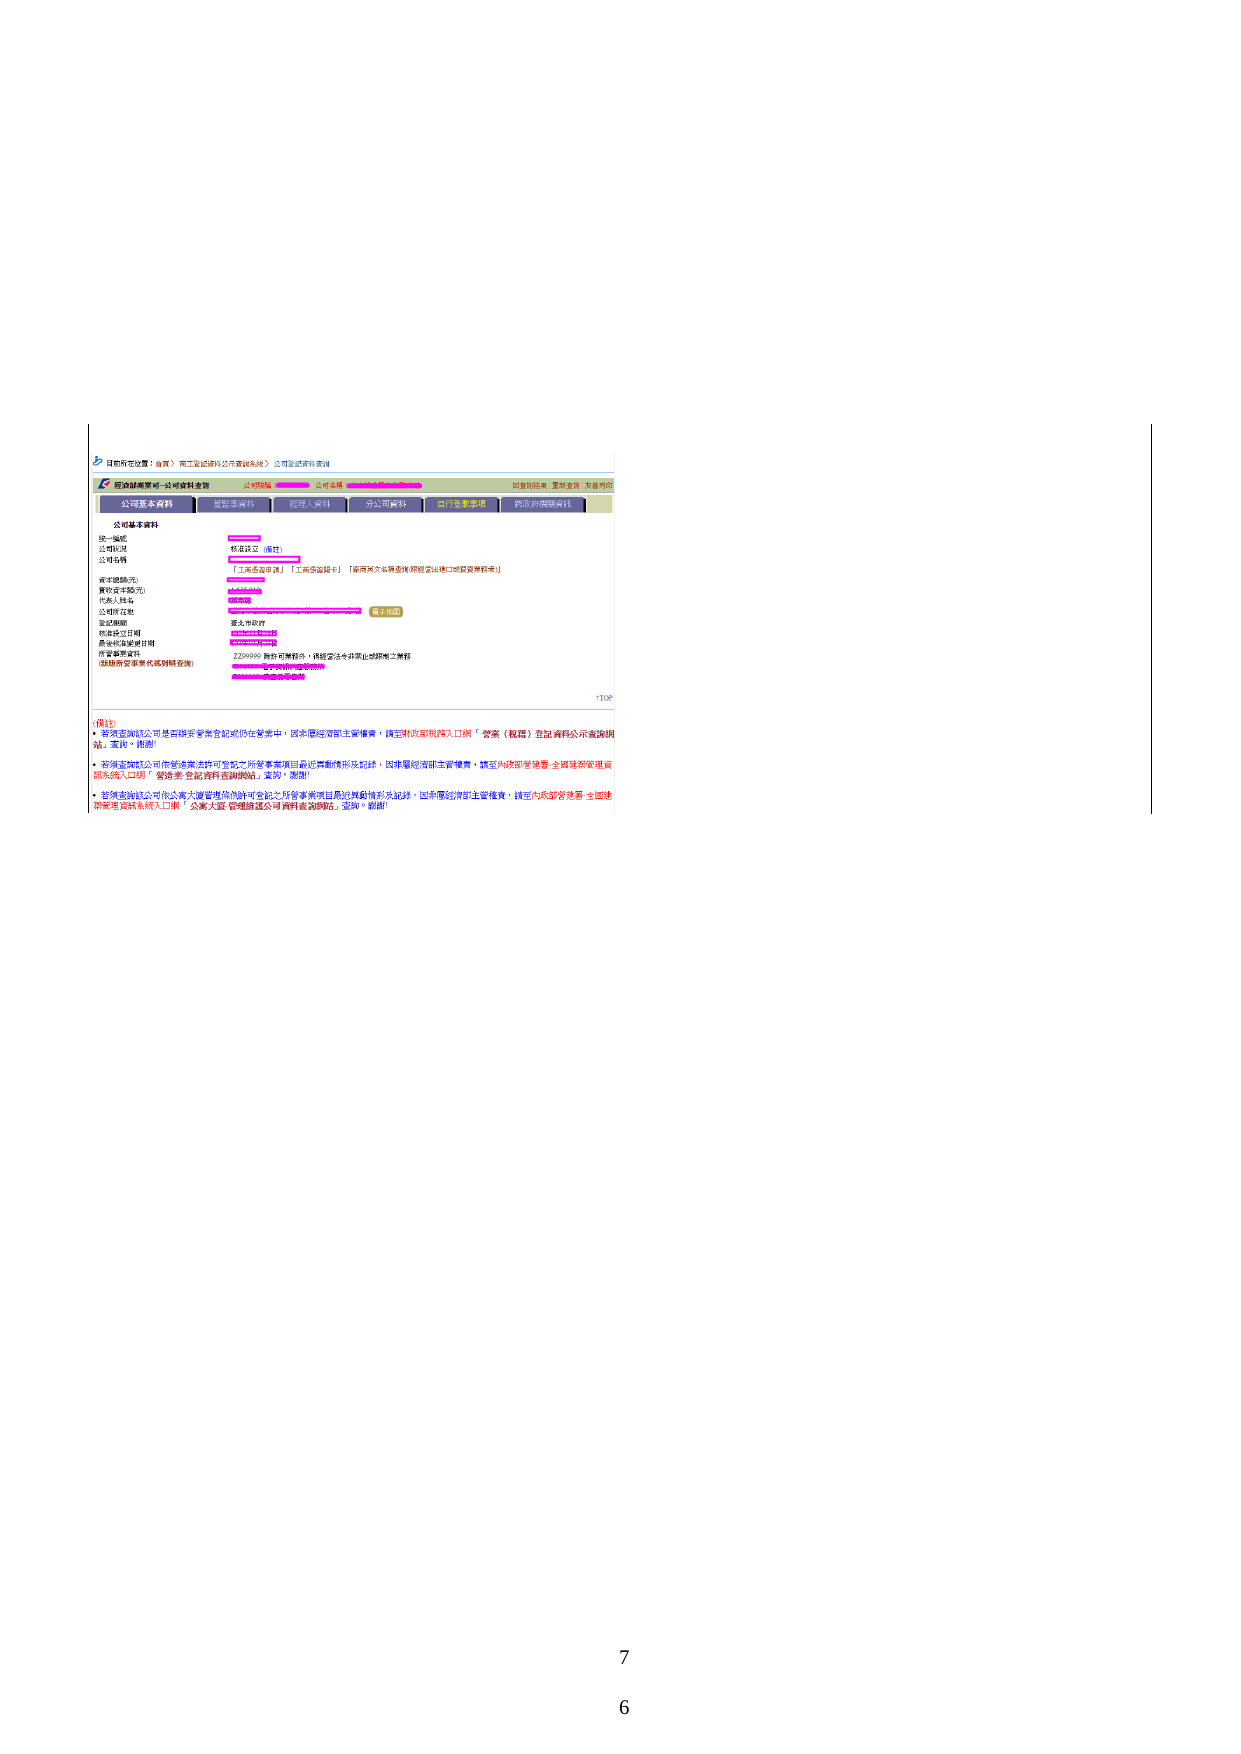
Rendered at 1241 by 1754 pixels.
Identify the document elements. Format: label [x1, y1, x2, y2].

table_cell [89, 425, 622, 813]
table_cell [623, 425, 1151, 813]
